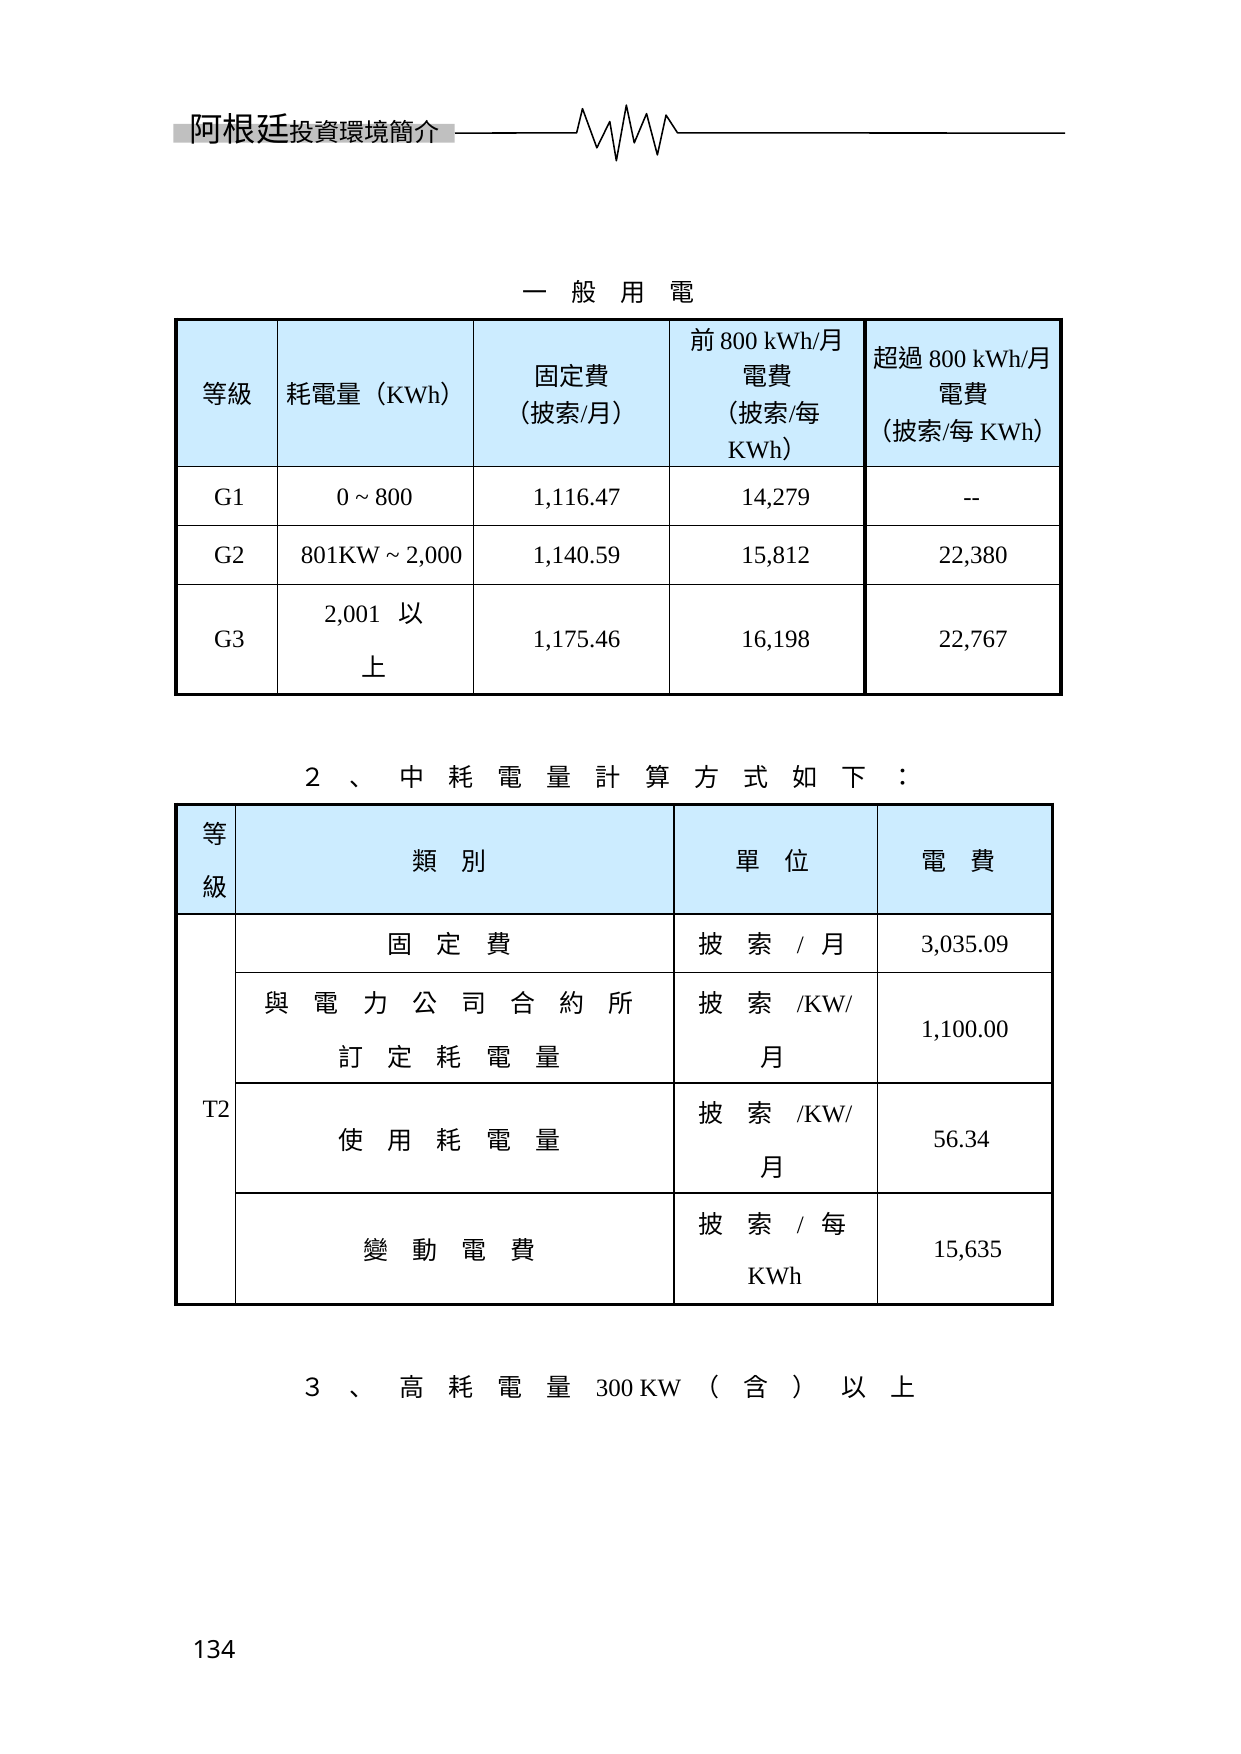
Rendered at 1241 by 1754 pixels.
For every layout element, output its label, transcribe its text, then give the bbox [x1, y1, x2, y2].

table_cell -- [867, 467, 1059, 525]
table_cell T2 [178, 915, 235, 1302]
table_cell 801KW ~ 2,000 [278, 526, 473, 584]
table_cell 披索/KW/月 [675, 973, 877, 1082]
table_header 前800 kWh/月 電費 （披索/每KWh） [670, 321, 863, 466]
table_cell 變動電費 [236, 1194, 673, 1302]
table_cell 16,198 [670, 585, 863, 692]
table_cell 1,140.59 [474, 526, 669, 584]
table_cell 披索/每KWh [675, 1194, 877, 1302]
table_header 單位 [675, 806, 877, 913]
table_header 等級 [178, 806, 235, 913]
table_cell 0 ~ 800 [278, 467, 473, 525]
table_cell 披索/KW/月 [675, 1084, 877, 1192]
table_cell 3,035.09 [878, 915, 1051, 972]
table_header 電費 [878, 806, 1051, 913]
table_cell 14,279 [670, 467, 863, 525]
table_cell 22,767 [867, 585, 1059, 692]
text ２、中耗電量計算方式如下： [276, 749, 1063, 803]
table_cell G3 [178, 585, 277, 692]
table_cell 與電力公司合約所訂定耗電量 [236, 973, 673, 1082]
table_cell 15,635 [878, 1194, 1051, 1302]
table_cell 2,001以上 [278, 585, 473, 692]
table_header 等級 [178, 321, 277, 466]
text 一般用電 [178, 264, 1063, 317]
table_cell 1,116.47 [474, 467, 669, 525]
table_header 耗電量（KWh） [278, 321, 473, 466]
table_cell 56.34 [878, 1084, 1051, 1192]
table_cell 15,812 [670, 526, 863, 584]
table_cell G2 [178, 526, 277, 584]
text ３、高耗電量300 KW（含）以上 [276, 1359, 1063, 1413]
table_cell 1,175.46 [474, 585, 669, 692]
table_cell 固定費 [236, 915, 673, 972]
table_header 類別 [236, 806, 673, 913]
table_cell 使用耗電量 [236, 1084, 673, 1192]
table_cell 1,100.00 [878, 973, 1051, 1082]
table_cell 22,380 [867, 526, 1059, 584]
table_header 固定費 （披索/月） [474, 321, 669, 466]
table_header 超過800 kWh/月 電費 （披索/每KWh） [867, 321, 1059, 466]
table_cell 披索/月 [675, 915, 877, 972]
table_cell G1 [178, 467, 277, 525]
